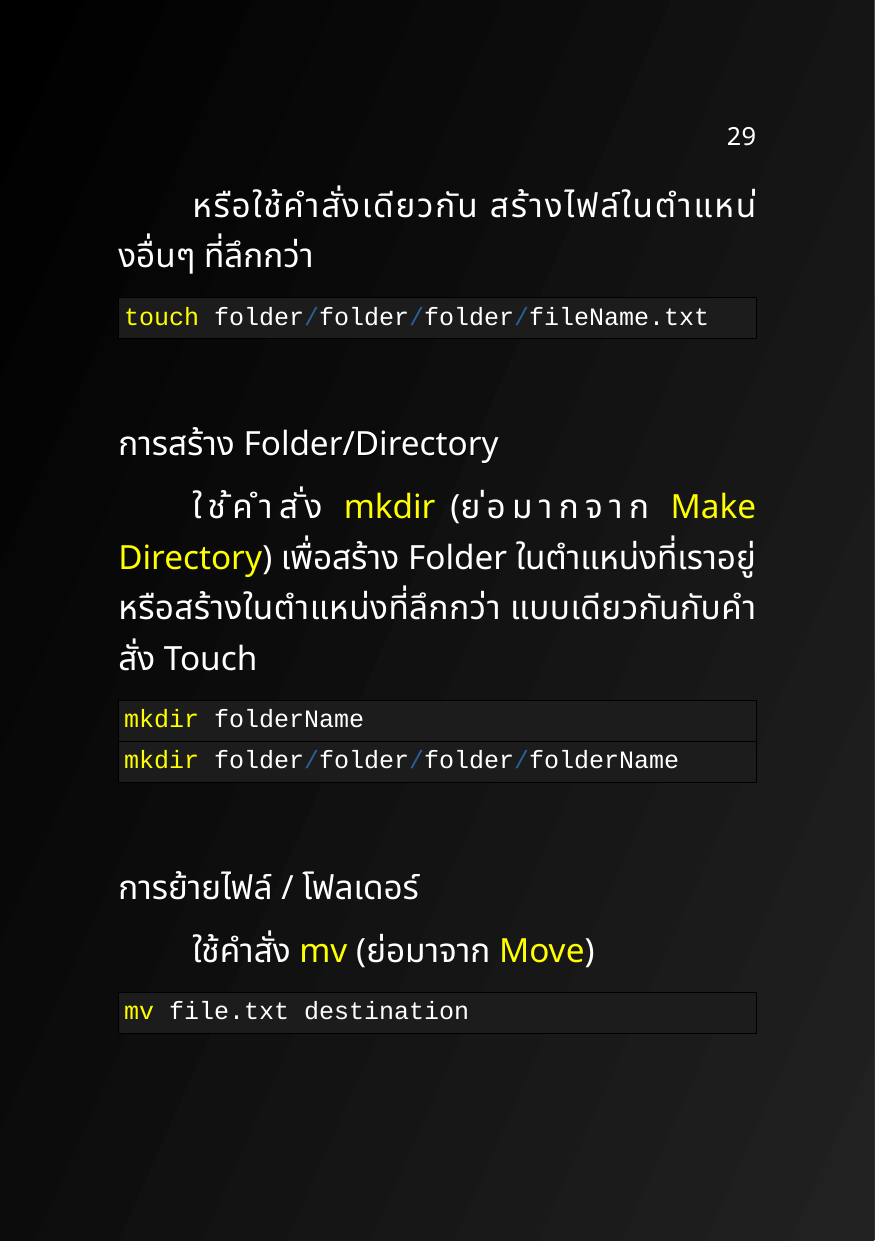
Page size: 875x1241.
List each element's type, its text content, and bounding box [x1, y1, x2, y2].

text ใช้คำสั่ง mv (ย่อมาจาก Move) [118, 927, 756, 977]
table_header touch folder/folder/folder/fileName.txt [119, 298, 756, 338]
table_cell mkdir folder/folder/folder/folderName [119, 742, 756, 782]
text หรือใช้คำสั่งเดียวกัน สร้างไฟล์ในตำแหน่งอื่นๆ ที่ลึกกว่า [118, 182, 756, 283]
text ใช้คำสั่ง mkdir (ย่อมากจาก Make Directory) เพื่อสร้าง Folder ในตำแหน่งที่เราอยู่ หรือสร้างในตำแหน่งที่ลึกกว่า แบบเดียวกันกับคำสั่ง Touch [118, 483, 756, 685]
table_header mkdir folderName [119, 701, 756, 741]
table_header mv file.txt destination [119, 993, 756, 1033]
